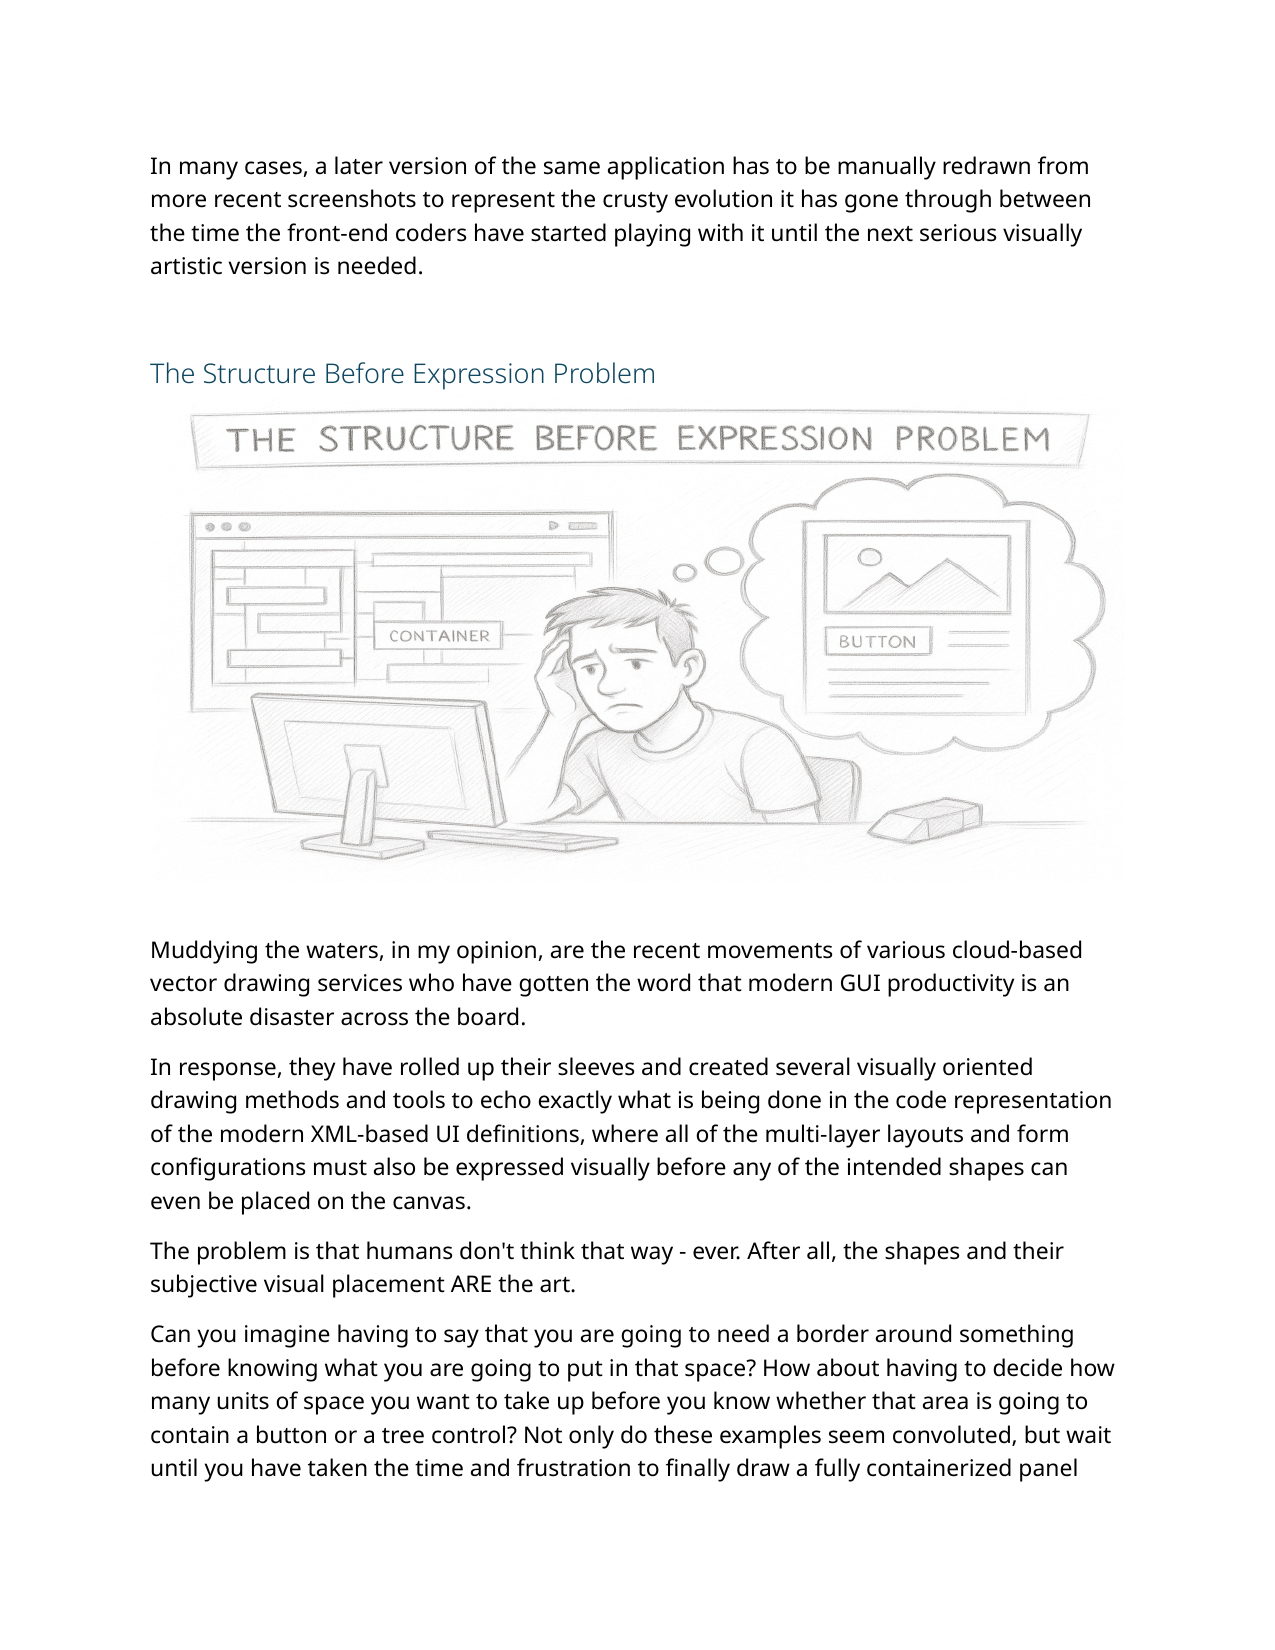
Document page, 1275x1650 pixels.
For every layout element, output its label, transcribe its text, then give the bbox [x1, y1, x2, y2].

text In many cases, a later version of the same application has to be manually redrawn from more recent screenshots to represent the crusty evolution it has gone through between the time the front-end coders have started playing with it until the next serious visually artistic version is needed. [150, 150, 1125, 282]
text Muddying the waters, in my opinion, are the recent movements of various cloud-based vector drawing services who have gotten the word that modern GUI productivity is an absolute disaster across the board. [150, 934, 1125, 1032]
text The problem is that humans don't think that way - ever. After all, the shapes and their subjective visual placement ARE the art. [150, 1235, 1125, 1299]
text Can you imagine having to say that you are going to need a border around something before knowing what you are going to put in that space? How about having to decide how many units of space you want to take up before you know whether that area is going to contain a button or a tree control? Not only do these examples seem convoluted, but wait until you have taken the time and frustration to finally draw a fully containerized panel [150, 1318, 1125, 1483]
subtitle The Structure Before Expression Problem [150, 355, 1125, 392]
text In response, they have rolled up their sleeves and created several visually oriented drawing methods and tools to echo exactly what is being done in the code representation of the modern XML-based UI definitions, where all of the multi-layer layouts and form configurations must also be expressed visually before any of the intended shapes can even be placed on the canvas. [150, 1051, 1125, 1216]
picture [150, 394, 1125, 882]
